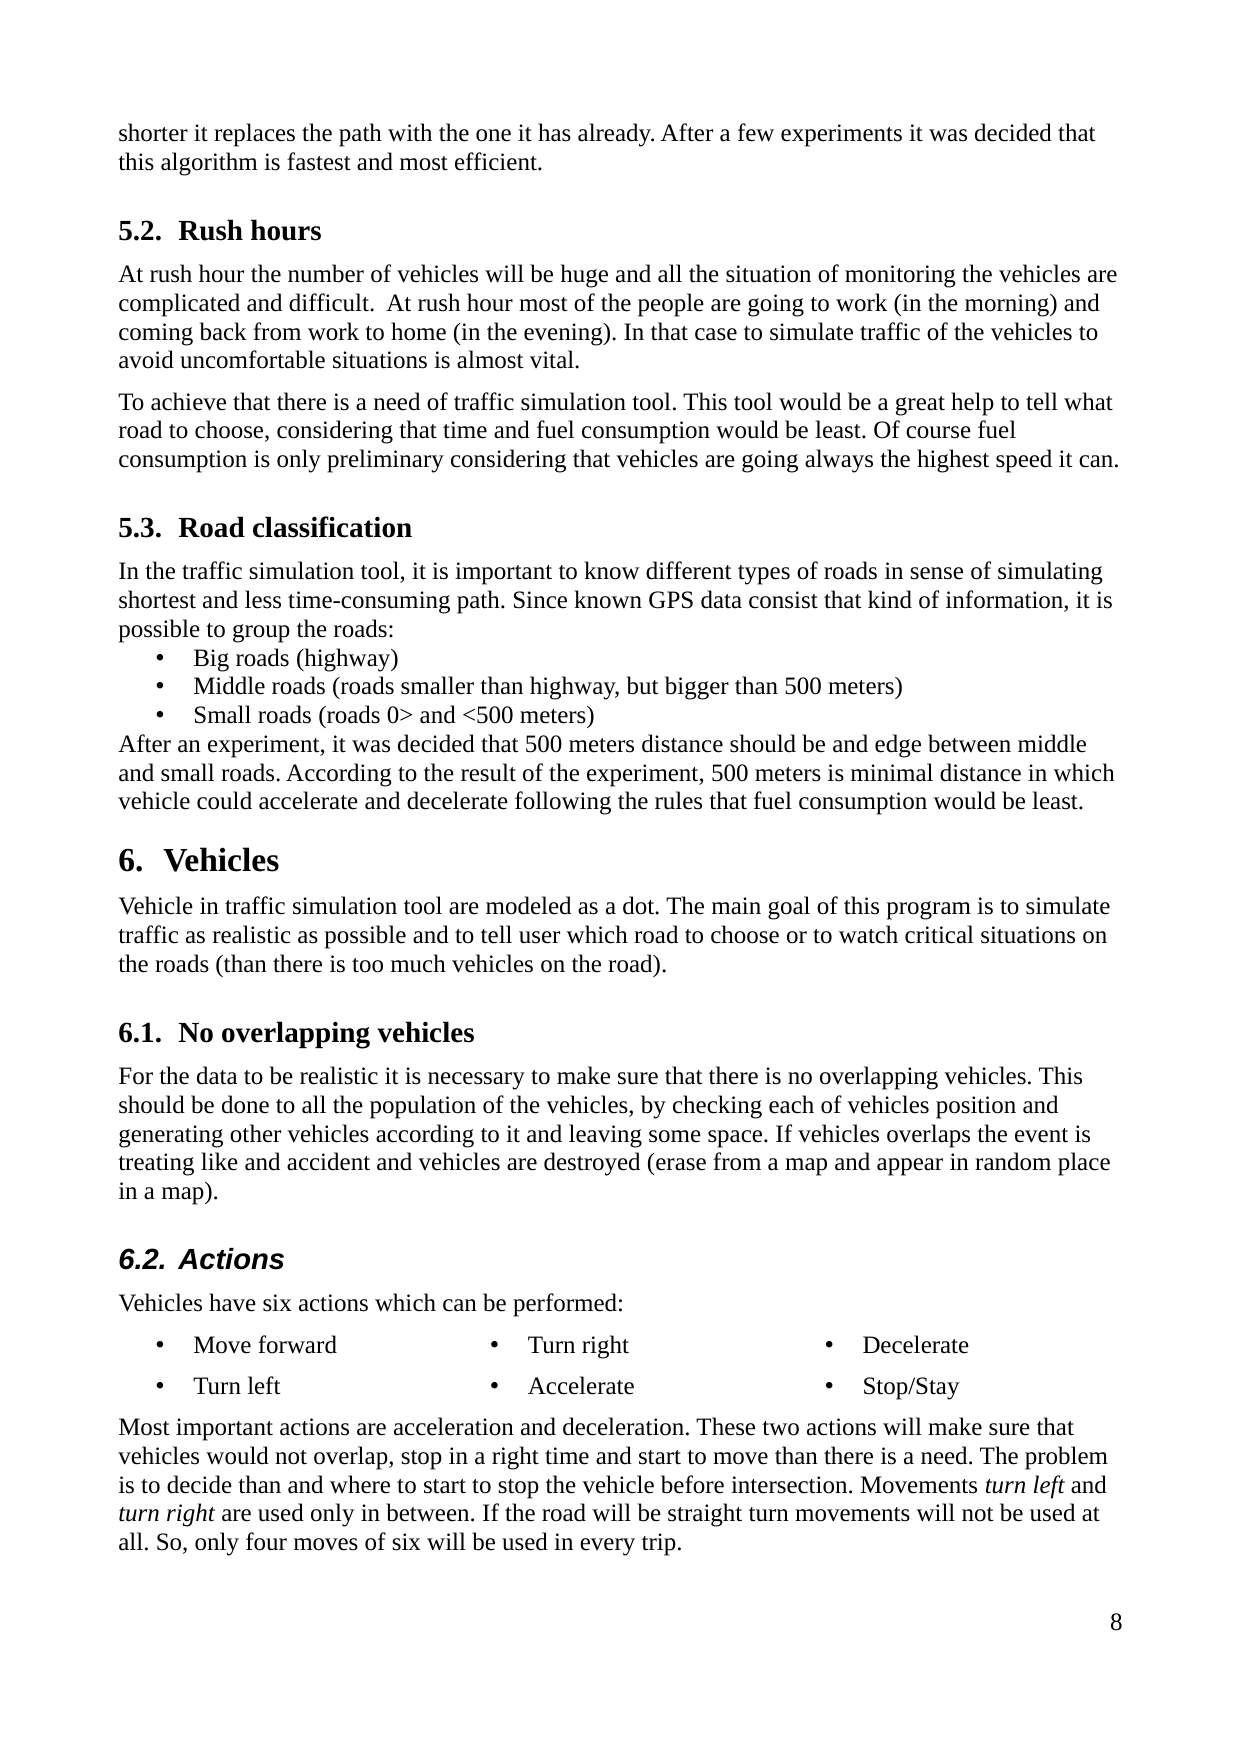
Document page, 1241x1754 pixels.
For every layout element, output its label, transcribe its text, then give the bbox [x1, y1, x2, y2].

text Most important actions are acceleration and deceleration. These two actions will make sure that vehicles would not overlap, stop in a right time and start to move than there is a need. The problem is to decide than and where to start to stop the vehicle before intersection. Movements turn left and turn right are used only in between. If the road will be straight turn movements will not be used at all. So, only four moves of six will be used in every trip. [118, 1412, 1122, 1556]
text In the traffic simulation tool, it is important to know different types of roads in sense of simulating shortest and less time-consuming path. Since known GPS data consist that kind of information, it is possible to group the roads: [118, 556, 1122, 643]
text Vehicle in traffic simulation tool are modeled as a dot. The main goal of this program is to simulate traffic as realistic as possible and to tell user which road to choose or to watch critical situations on the roads (than there is too much vehicles on the road). [118, 891, 1122, 978]
text After an experiment, it was decided that 500 meters distance should be and edge between middle and small roads. According to the result of the experiment, 500 meters is minimal distance in which vehicle could accelerate and decelerate following the rules that fuel consumption would be least. [118, 729, 1122, 815]
subtitle Rush hours [118, 213, 1122, 247]
list Big roads (highway) [156, 643, 1122, 671]
list Move forward [156, 1330, 453, 1358]
subtitle Vehicles [118, 840, 1122, 879]
text Vehicles have six actions which can be performed: [118, 1288, 1122, 1317]
text To achieve that there is a need of traffic simulation tool. This tool would be a great help to tell what road to choose, considering that time and fuel consumption would be least. Of course fuel consumption is only preliminary considering that vehicles are going always the highest speed it can. [118, 387, 1122, 473]
text For the data to be realistic it is necessary to make sure that there is no overlapping vehicles. This should be done to all the population of the vehicles, by checking each of vehicles position and generating other vehicles according to it and leaving some space. If vehicles overlaps the event is treating like and accident and vehicles are destroyed (erase from a map and appear in random place in a map). [118, 1061, 1122, 1205]
text shorter it replaces the path with the one it has already. After a few experiments it was decided that this algorithm is fastest and most efficient. [118, 118, 1122, 176]
list Accelerate [490, 1371, 787, 1400]
list Decelerate [825, 1330, 1122, 1358]
list Turn right [490, 1330, 787, 1358]
subtitle No overlapping vehicles [118, 1015, 1122, 1049]
list Middle roads (roads smaller than highway, but bigger than 500 meters) [156, 671, 1122, 700]
list Stop/Stay [825, 1371, 1122, 1400]
subtitle Road classification [118, 510, 1122, 544]
list Turn left [156, 1371, 453, 1400]
subtitle Actions [118, 1242, 1122, 1276]
text At rush hour the number of vehicles will be huge and all the situation of monitoring the vehicles are complicated and difficult. At rush hour most of the people are going to work (in the morning) and coming back from work to home (in the evening). In that case to simulate traffic of the vehicles to avoid uncomfortable situations is almost vital. [118, 259, 1122, 374]
list Small roads (roads 0> and <500 meters) [156, 700, 1122, 729]
